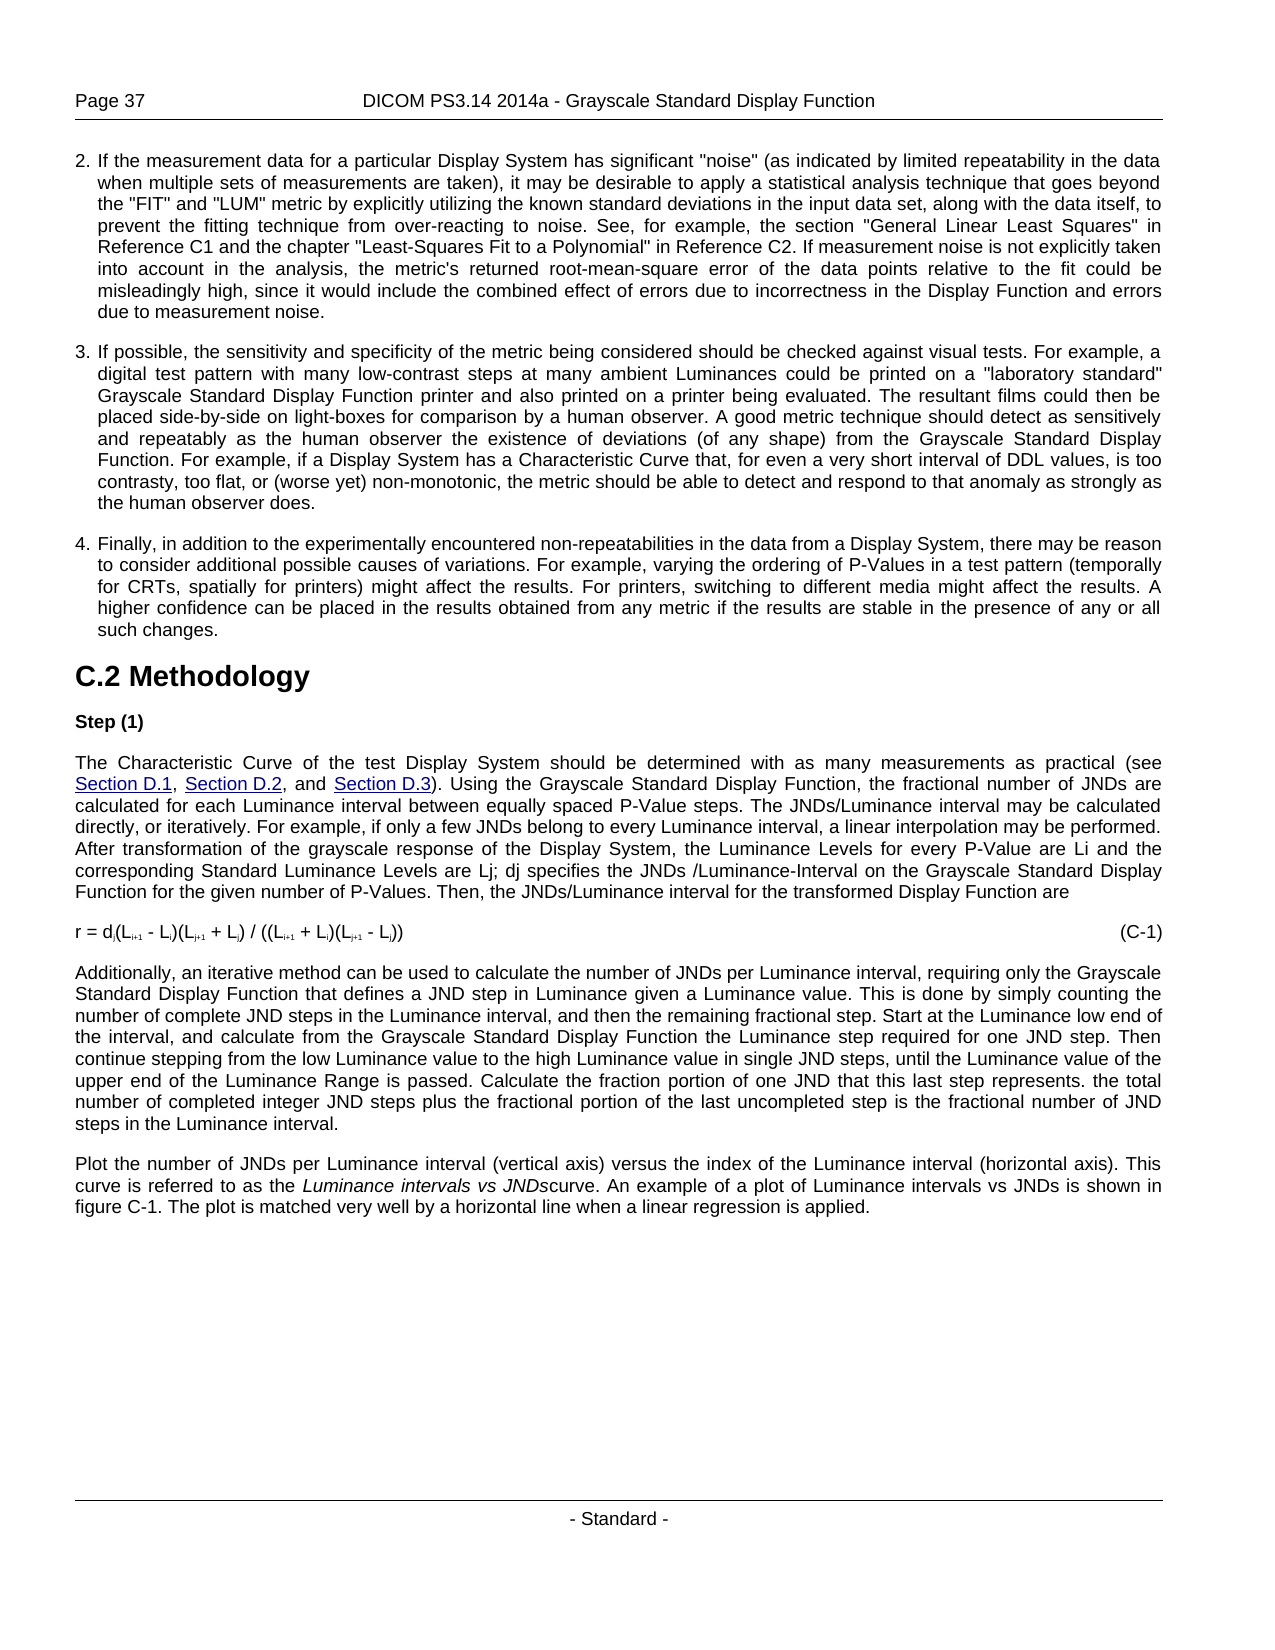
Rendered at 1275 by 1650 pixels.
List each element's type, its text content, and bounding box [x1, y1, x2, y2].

text The Characteristic Curve of the test Display System should be determined with as many measurements as practical (see Section D.1, Section D.2, and Section D.3). Using the Grayscale Standard Display Function, the fractional number of JNDs are calculated for each Luminance interval between equally spaced P-Value steps. The JNDs/Luminance interval may be calculated directly, or iteratively. For example, if only a few JNDs belong to every Luminance interval, a linear interpolation may be performed. After transformation of the grayscale response of the Display System, the Luminance Levels for every P-Value are Li and the corresponding Standard Luminance Levels are Lj; dj specifies the JNDs /Luminance-Interval on the Grayscale Standard Display Function for the given number of P-Values. Then, the JNDs/Luminance interval for the transformed Display Function are [75, 752, 1162, 903]
text Additionally, an iterative method can be used to calculate the number of JNDs per Luminance interval, requiring only the Grayscale Standard Display Function that defines a JND step in Luminance given a Luminance value. This is done by simply counting the number of complete JND steps in the Luminance interval, and then the remaining fractional step. Start at the Luminance low end of the interval, and calculate from the Grayscale Standard Display Function the Luminance step required for one JND step. Then continue stepping from the low Luminance value to the high Luminance value in single JND steps, until the Luminance value of the upper end of the Luminance Range is passed. Calculate the fraction portion of one JND that this last step represents. the total number of completed integer JND steps plus the fractional portion of the last uncompleted step is the fractional number of JND steps in the Luminance interval. [75, 962, 1162, 1134]
table_header r = dj(Li+1 - Li)(Lj+1 + Lj) / ((Li+1 + Li)(Lj+1 - Lj)) [75, 921, 1094, 943]
table_header (C-1) [1095, 921, 1162, 943]
text C.2 Methodology [75, 659, 1162, 693]
list If the measurement data for a particular Display System has significant "noise" (as indicated by limited repeatability in the data when multiple sets of measurements are taken), it may be desirable to apply a statistical analysis technique that goes beyond the "FIT" and "LUM" metric by explicitly utilizing the known standard deviations in the input data set, along with the data itself, to prevent the fitting technique from over-reacting to noise. See, for example, the section "General Linear Least Squares" in Reference C1 and the chapter "Least-Squares Fit to a Polynomial" in Reference C2. If measurement noise is not explicitly taken into account in the analysis, the metric's returned root-mean-square error of the data points relative to the fit could be misleadingly high, since it would include the combined effect of errors due to incorrectness in the Display Function and errors due to measurement noise. [75, 150, 1162, 322]
list If possible, the sensitivity and specificity of the metric being considered should be checked against visual tests. For example, a digital test pattern with many low-contrast steps at many ambient Luminances could be printed on a "laboratory standard" Grayscale Standard Display Function printer and also printed on a printer being evaluated. The resultant films could then be placed side-by-side on light-boxes for comparison by a human observer. A good metric technique should detect as sensitively and repeatably as the human observer the existence of deviations (of any shape) from the Grayscale Standard Display Function. For example, if a Display System has a Characteristic Curve that, for even a very short interval of DDL values, is too contrasty, too flat, or (worse yet) non-monotonic, the metric should be able to detect and respond to that anomaly as strongly as the human observer does. [75, 341, 1162, 514]
text Plot the number of JNDs per Luminance interval (vertical axis) versus the index of the Luminance interval (horizontal axis). This curve is referred to as the Luminance intervals vs JNDscurve. An example of a plot of Luminance intervals vs JNDs is shown in figure C-1. The plot is matched very well by a horizontal line when a linear regression is applied. [75, 1153, 1162, 1218]
text Step (1) [75, 711, 1162, 733]
list Finally, in addition to the experimentally encountered non-repeatabilities in the data from a Display System, there may be reason to consider additional possible causes of variations. For example, varying the ordering of P-Values in a test pattern (temporally for CRTs, spatially for printers) might affect the results. For printers, switching to different media might affect the results. A higher confidence can be placed in the results obtained from any metric if the results are stable in the presence of any or all such changes. [75, 532, 1162, 640]
